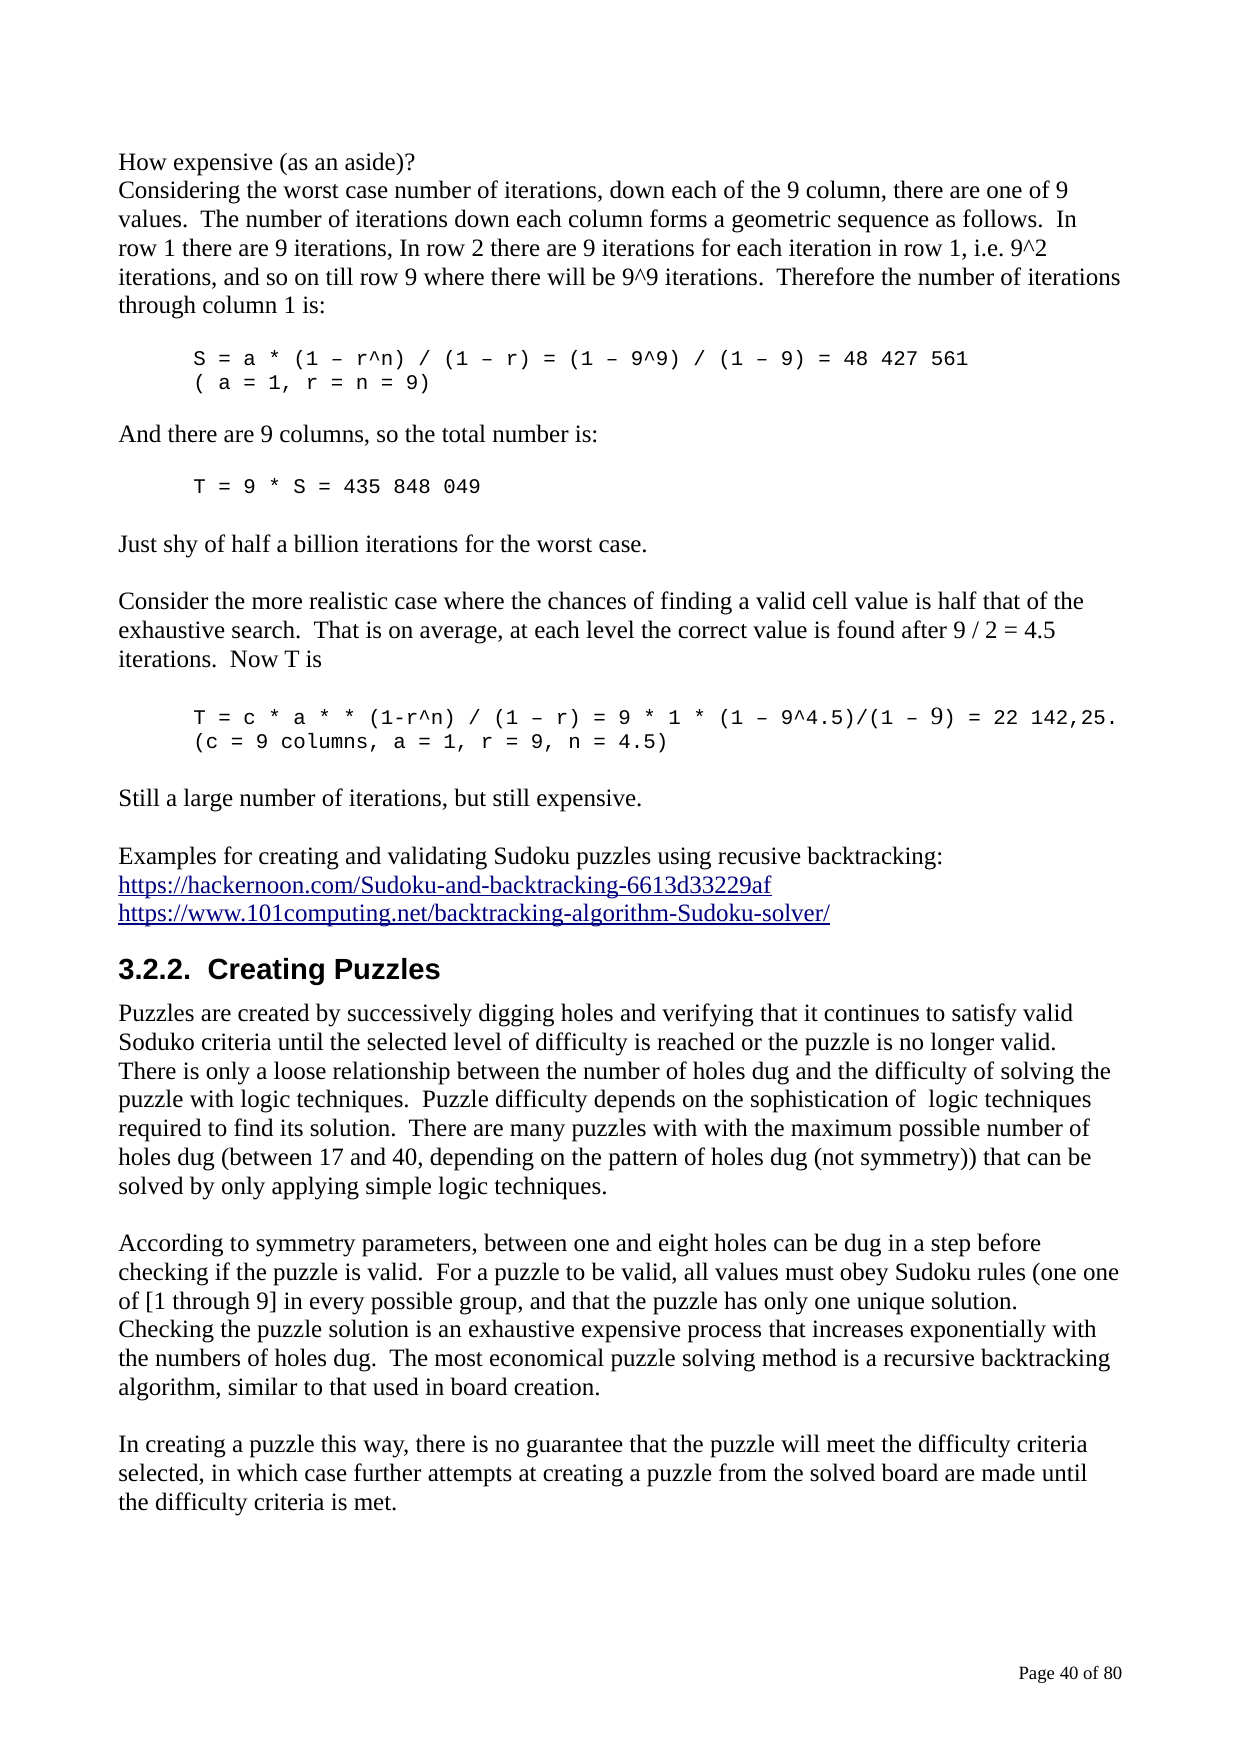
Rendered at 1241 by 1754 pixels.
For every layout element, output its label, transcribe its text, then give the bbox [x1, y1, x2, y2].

subtitle Creating Puzzles [118, 952, 1122, 986]
text T = c * a * * (1-r^n) / (1 – r) = 9 * 1 * (1 – 9^4.5)/(1 – 9) = 22 142,25. [118, 701, 1122, 731]
text S = a * (1 – r^n) / (1 – r) = (1 – 9^9) / (1 – 9) = 48 427 561 [118, 348, 1122, 372]
text Consider the more realistic case where the chances of finding a valid cell value is half that of the exhaustive search. That is on average, at each level the correct value is found after 9 / 2 = 4.5 iterations. Now T is [118, 586, 1122, 673]
text (c = 9 columns, a = 1, r = 9, n = 4.5) [118, 731, 1122, 755]
text How expensive (as an aside)? [118, 147, 1122, 176]
text Puzzles are created by successively digging holes and verifying that it continues to satisfy valid Soduko criteria until the selected level of difficulty is reached or the puzzle is no longer valid. There is only a loose relationship between the number of holes dug and the difficulty of solving the puzzle with logic techniques. Puzzle difficulty depends on the sophistication of logic techniques required to find its solution. There are many puzzles with with the maximum possible number of holes dug (between 17 and 40, depending on the pattern of holes dug (not symmetry)) that can be solved by only applying simple logic techniques. [118, 998, 1122, 1199]
text In creating a puzzle this way, there is no guarantee that the puzzle will meet the difficulty criteria selected, in which case further attempts at creating a puzzle from the solved board are made until the difficulty criteria is met. [118, 1429, 1122, 1516]
text https://hackernoon.com/Sudoku-and-backtracking-6613d33229af [118, 870, 1122, 898]
text According to symmetry parameters, between one and eight holes can be dug in a step before checking if the puzzle is valid. For a puzzle to be valid, all values must obey Sudoku rules (one one of [1 through 9] in every possible group, and that the puzzle has only one unique solution. Checking the puzzle solution is an exhaustive expensive process that increases exponentially with the numbers of holes dug. The most economical puzzle solving method is a recursive backtracking algorithm, similar to that used in board creation. [118, 1228, 1122, 1401]
text T = 9 * S = 435 848 049 [118, 477, 1122, 500]
text Still a large number of iterations, but still expensive. [118, 783, 1122, 812]
text ( a = 1, r = n = 9) [118, 372, 1122, 395]
text And there are 9 columns, so the total number is: [118, 419, 1122, 448]
text https://www.101computing.net/backtracking-algorithm-Sudoku-solver/ [118, 898, 1122, 927]
text Examples for creating and validating Sudoku puzzles using recusive backtracking: [118, 841, 1122, 870]
text Just shy of half a billion iterations for the worst case. [118, 529, 1122, 558]
text Considering the worst case number of iterations, down each of the 9 column, there are one of 9 values. The number of iterations down each column forms a geometric sequence as follows. In row 1 there are 9 iterations, In row 2 there are 9 iterations for each iteration in row 1, i.e. 9^2 iterations, and so on till row 9 where there will be 9^9 iterations. Therefore the number of iterations through column 1 is: [118, 176, 1122, 319]
